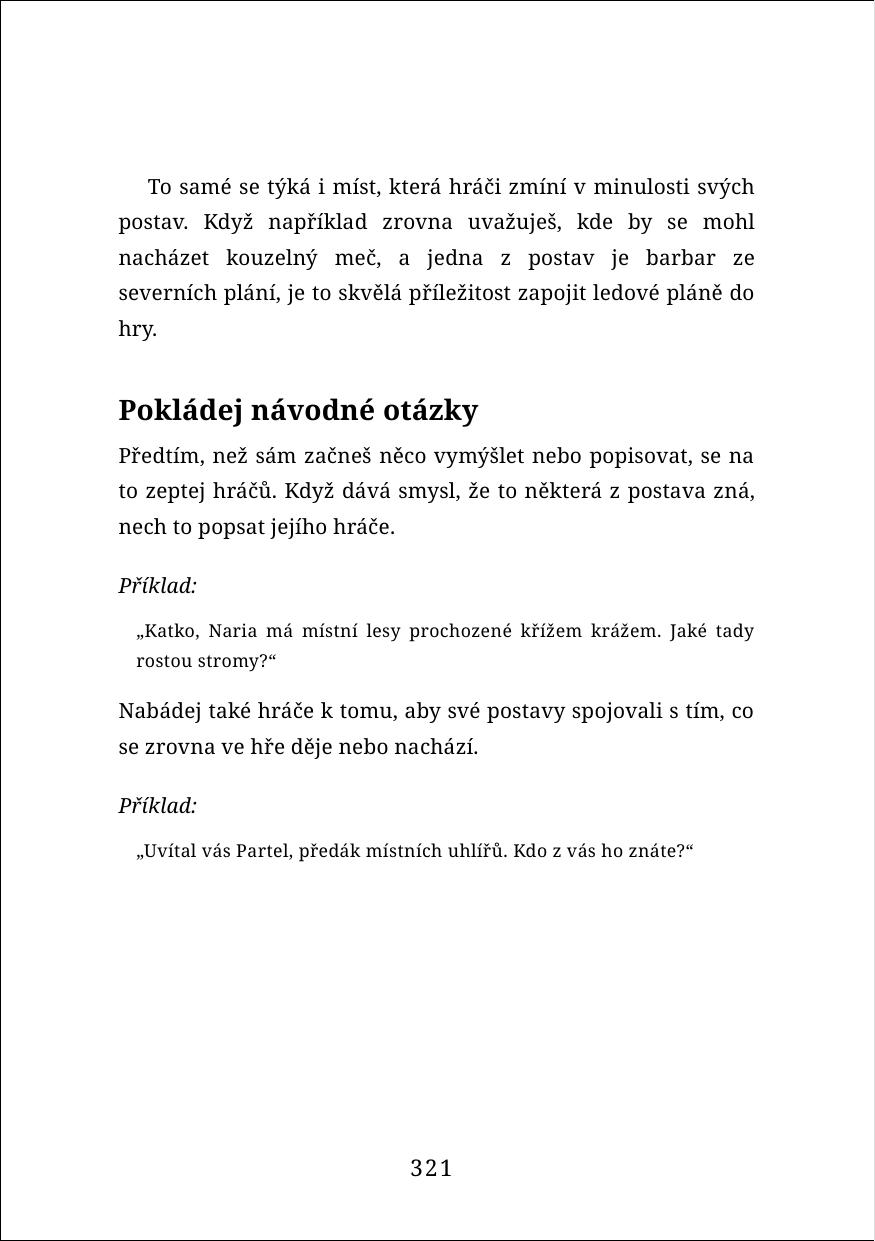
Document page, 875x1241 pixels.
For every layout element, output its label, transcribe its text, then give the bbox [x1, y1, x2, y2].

text Příklad: [118, 791, 756, 819]
text „Uvítal vás Partel, předák místních uhlířů. Kdo z vás ho znáte?“ [136, 838, 756, 863]
text Příklad: [118, 571, 756, 599]
text Nabádej také hráče k tomu, aby své postavy spojovali s tím, co se zrovna ve hře děje nebo nachází. [118, 696, 756, 760]
subtitle Pokládej návodné otázky [118, 391, 756, 429]
text „Katko, Naria má místní lesy prochozené křížem krážem. Jaké tady rostou stromy?“ [136, 618, 756, 673]
text Předtím, než sám začneš něco vymýšlet nebo popisovat, se na to zeptej hráčů. Když dává smysl, že to některá z postava zná, nech to popsat jejího hráče. [118, 441, 756, 540]
text To samé se týká i míst, která hráči zmíní v minulosti svých postav. Když například zrovna uvažuješ, kde by se mohl nacházet kouzelný meč, a jedna z postav je barbar ze severních plání, je to skvělá příležitost zapojit ledové pláně do hry. [118, 172, 756, 342]
